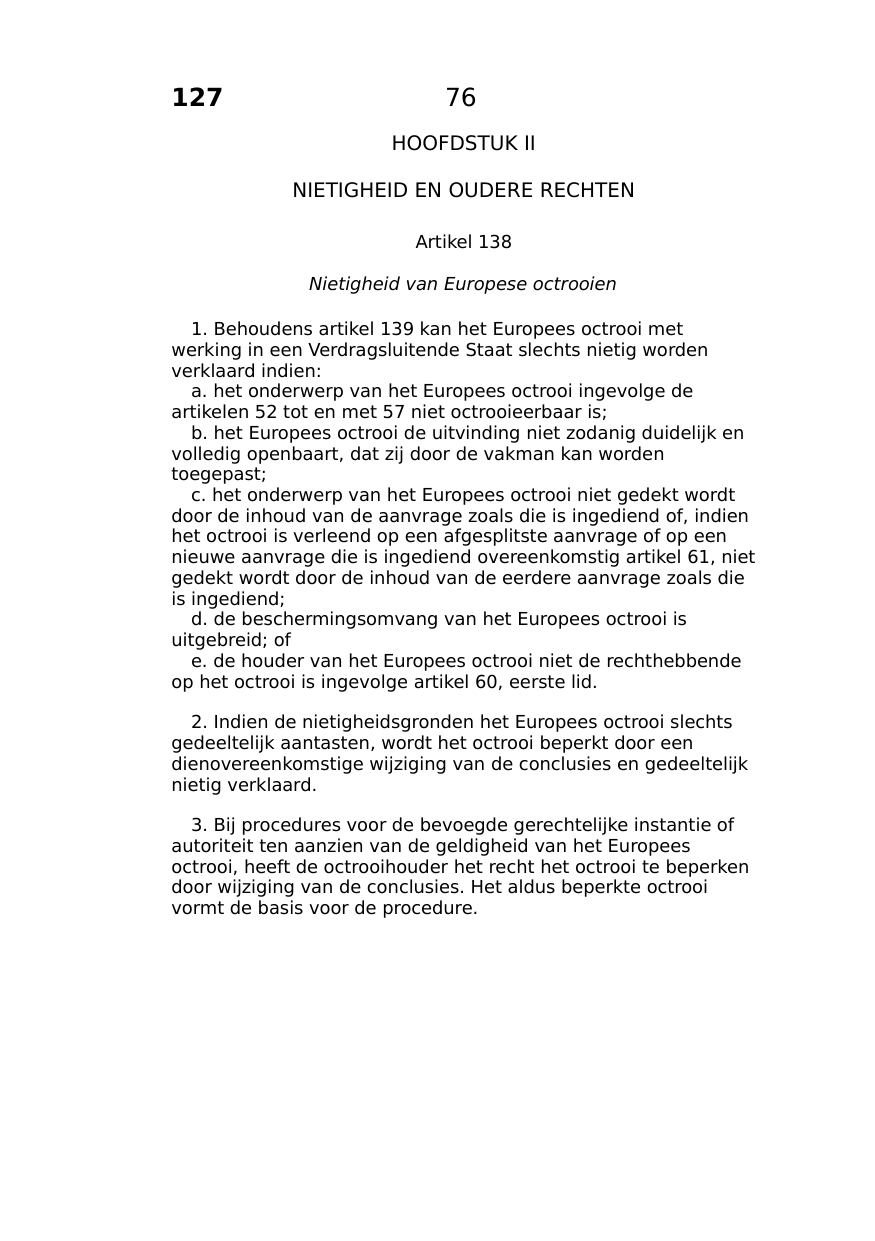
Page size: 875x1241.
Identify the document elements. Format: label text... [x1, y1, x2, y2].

subtitle HOOFDSTUK II NIETIGHEID EN OUDERE RECHTEN [171, 132, 756, 202]
text d. de beschermingsomvang van het Europees octrooi is uitgebreid; of [171, 609, 756, 651]
subtitle Artikel 138 Nietigheid van Europese octrooien [171, 232, 756, 294]
text e. de houder van het Europees octrooi niet de rechthebbende op het octrooi is ingevolge artikel 60, eerste lid. [171, 651, 756, 692]
text b. het Europees octrooi de uitvinding niet zodanig duidelijk en volledig openbaart, dat zij door de vakman kan worden toegepast; [171, 423, 756, 485]
text a. het onderwerp van het Europees octrooi ingevolge de artikelen 52 tot en met 57 niet octrooieerbaar is; [171, 381, 756, 423]
text 1. Behoudens artikel 139 kan het Europees octrooi met werking in een Verdragsluitende Staat slechts nietig worden verklaard indien: [171, 319, 756, 381]
text c. het onderwerp van het Europees octrooi niet gedekt wordt door de inhoud van de aanvrage zoals die is ingediend of, indien het octrooi is verleend op een afgesplitste aanvrage of op een nieuwe aanvrage die is ingediend overeenkomstig artikel 61, niet gedekt wordt door de inhoud van de eerdere aanvrage zoals die is ingediend; [171, 485, 756, 609]
text 3. Bij procedures voor de bevoegde gerechtelijke instantie of autoriteit ten aanzien van de geldigheid van het Europees octrooi, heeft de octrooihouder het recht het octrooi te beperken door wijziging van de conclusies. Het aldus beperkte octrooi vormt de basis voor de procedure. [171, 815, 756, 919]
text 2. Indien de nietigheidsgronden het Europees octrooi slechts gedeeltelijk aantasten, wordt het octrooi beperkt door een dienovereenkomstige wijziging van de conclusies en gedeeltelijk nietig verklaard. [171, 712, 756, 795]
